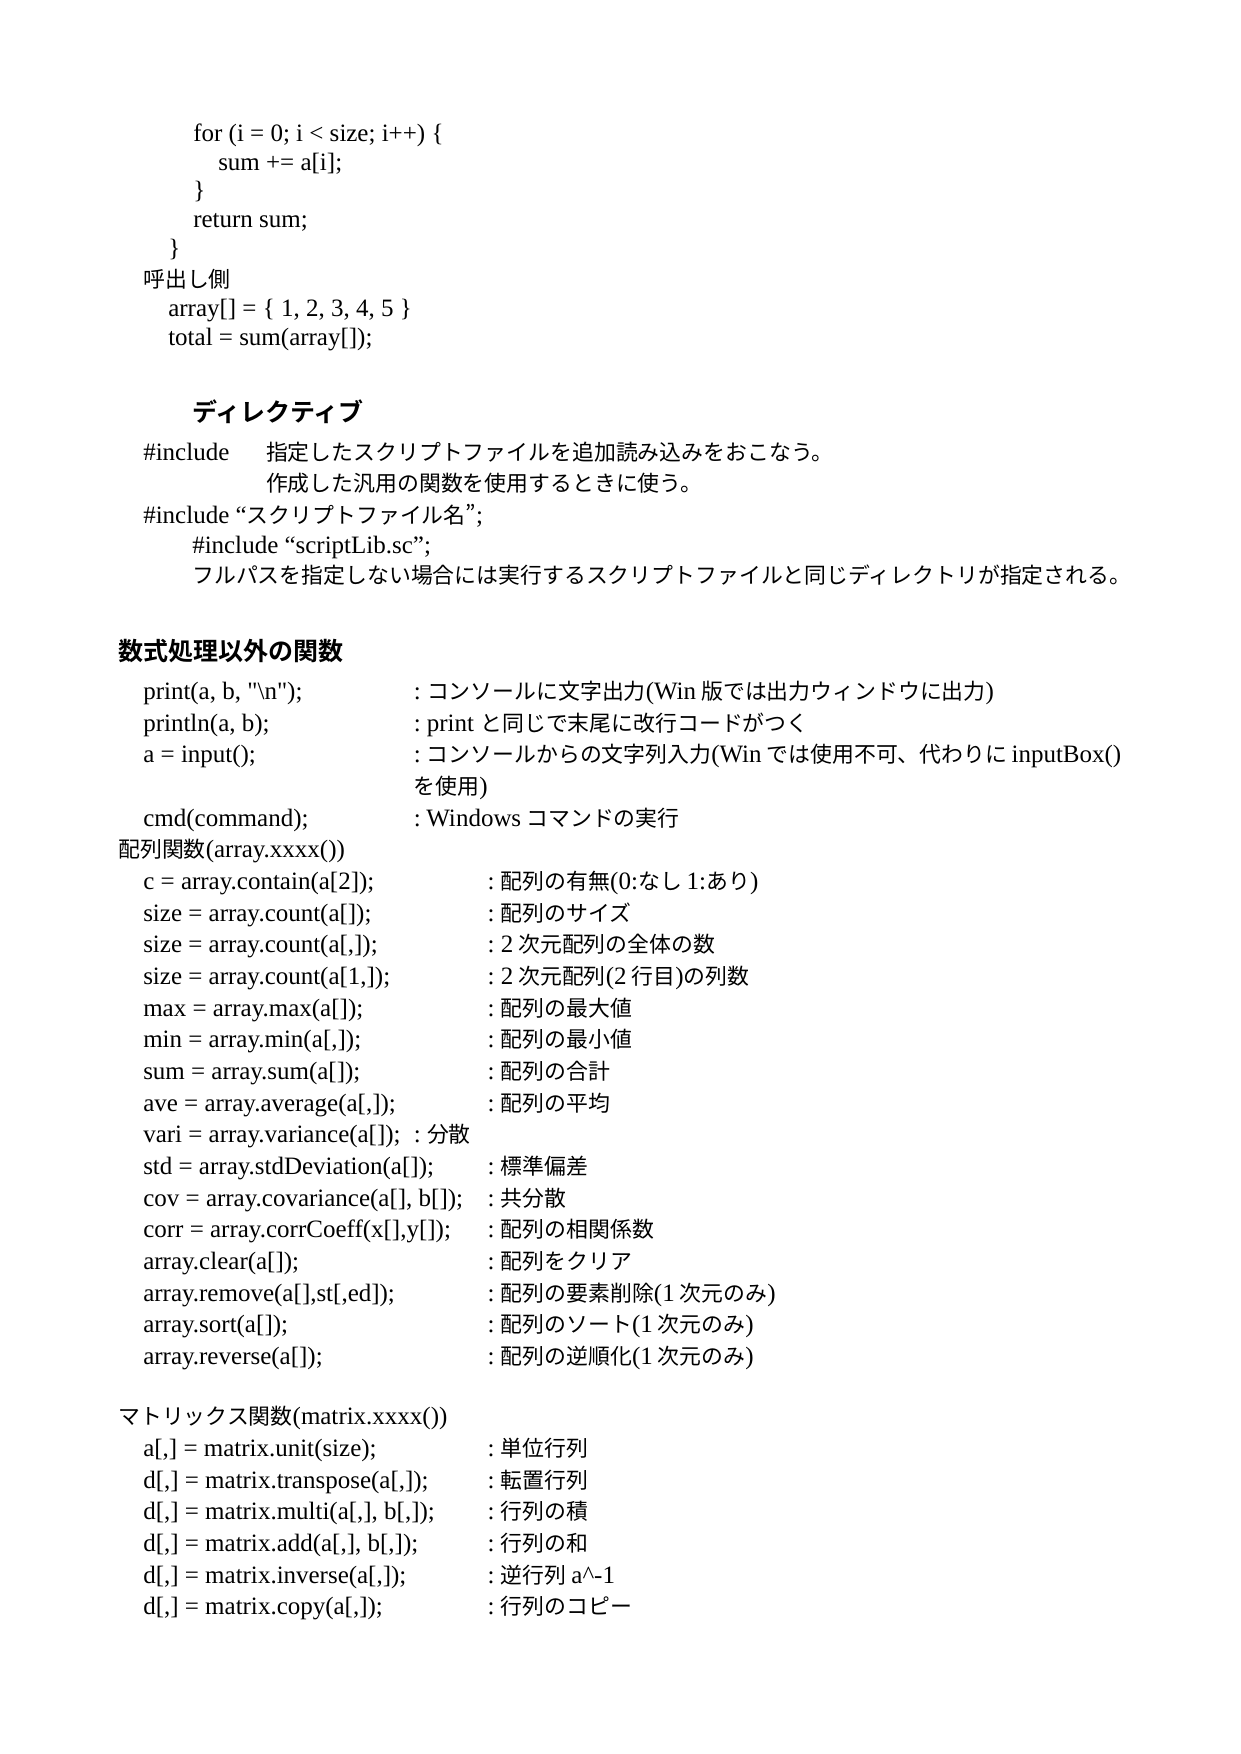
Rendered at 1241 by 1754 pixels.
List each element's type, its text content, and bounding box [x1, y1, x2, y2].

text array.remove(a[],st[,ed]); : 配列の要素削除(1次元のみ) [118, 1276, 1122, 1307]
subtitle 数式処理以外の関数 [118, 631, 1122, 668]
text #include 指定したスクリプトファイルを追加読み込みをおこなう。 [118, 435, 1122, 466]
text d[,] = matrix.copy(a[,]); : 行列のコピー [118, 1589, 1122, 1621]
text println(a, b); : print と同じで末尾に改行コードがつく [118, 706, 1122, 737]
text d[,] = matrix.transpose(a[,]); : 転置行列 [118, 1463, 1122, 1494]
text 呼出し側 [118, 262, 1122, 293]
text a = input(); : コンソールからの文字列入力(Winでは使用不可、代わりにinputBox()を使用) [118, 737, 1122, 801]
text #include “スクリプトファイル名”; [118, 498, 1122, 530]
text マトリックス関数(matrix.xxxx()) [118, 1399, 1122, 1431]
text a[,] = matrix.unit(size); : 単位行列 [118, 1431, 1122, 1463]
text size = array.count(a[]); : 配列のサイズ [118, 896, 1122, 927]
text std = array.stdDeviation(a[]); : 標準偏差 [118, 1149, 1122, 1181]
text d[,] = matrix.inverse(a[,]); : 逆行列 a^-1 [118, 1558, 1122, 1589]
text フルパスを指定しない場合には実行するスクリプトファイルと同じディレクトリが指定される。 [118, 558, 1122, 590]
text max = array.max(a[]); : 配列の最大値 [118, 991, 1122, 1022]
text ave = array.average(a[,]); : 配列の平均 [118, 1086, 1122, 1117]
text array.reverse(a[]); : 配列の逆順化(1次元のみ) [118, 1339, 1122, 1371]
text } [118, 176, 1122, 204]
text array.clear(a[]); : 配列をクリア [118, 1244, 1122, 1276]
text min = array.min(a[,]); : 配列の最小値 [118, 1022, 1122, 1054]
text size = array.count(a[1,]); : 2次元配列(2行目)の列数 [118, 959, 1122, 991]
text vari = array.variance(a[]); : 分散 [118, 1117, 1122, 1149]
text 作成した汎用の関数を使用するときに使う。 [118, 466, 1122, 498]
text array.sort(a[]); : 配列のソート(1次元のみ) [118, 1307, 1122, 1339]
text } [118, 233, 1122, 262]
text d[,] = matrix.add(a[,], b[,]); : 行列の和 [118, 1526, 1122, 1558]
text total = sum(array[]); [118, 322, 1122, 351]
subtitle ディレクティブ [118, 392, 1122, 428]
text corr = array.corrCoeff(x[],y[]); : 配列の相関係数 [118, 1212, 1122, 1244]
text for (i = 0; i < size; i++) { [118, 118, 1122, 147]
text d[,] = matrix.multi(a[,], b[,]); : 行列の積 [118, 1494, 1122, 1526]
text print(a, b, "\n"); : コンソールに文字出力(Win版では出力ウィンドウに出力) [118, 674, 1122, 706]
text array[] = { 1, 2, 3, 4, 5 } [118, 293, 1122, 322]
text size = array.count(a[,]); : 2次元配列の全体の数 [118, 927, 1122, 959]
text sum += a[i]; [118, 147, 1122, 176]
text return sum; [118, 204, 1122, 233]
text cmd(command); : Windowsコマンドの実行 [118, 801, 1122, 832]
text c = array.contain(a[2]); : 配列の有無(0:なし 1:あり) [118, 864, 1122, 896]
text cov = array.covariance(a[], b[]); : 共分散 [118, 1181, 1122, 1212]
text sum = array.sum(a[]); : 配列の合計 [118, 1054, 1122, 1086]
text #include “scriptLib.sc”; [118, 530, 1122, 558]
text 配列関数(array.xxxx()) [118, 832, 1122, 864]
